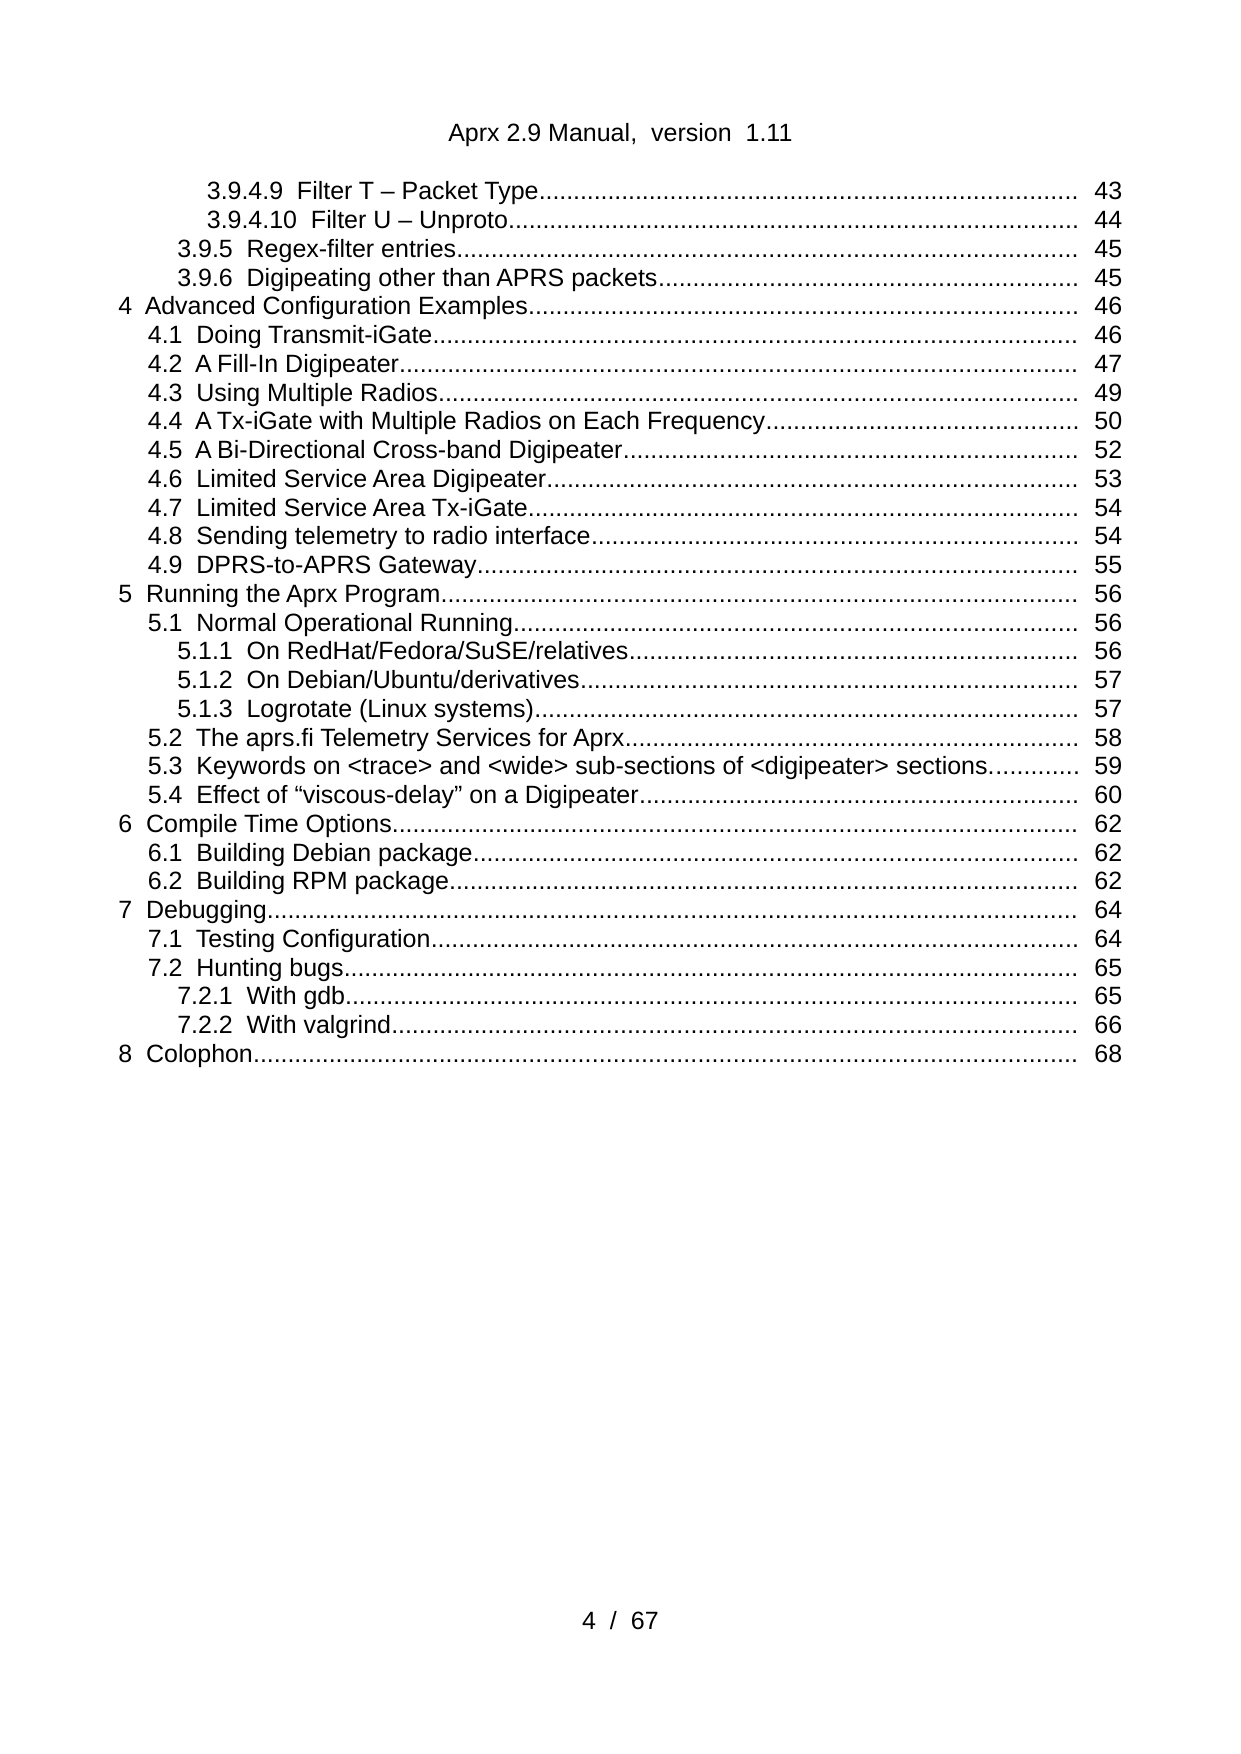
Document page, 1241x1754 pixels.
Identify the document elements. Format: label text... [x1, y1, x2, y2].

text 7.2.2 With valgrind 66 [177, 1010, 1122, 1039]
text 6 Compile Time Options 62 [118, 809, 1122, 838]
text 3.9.4.9 Filter T – Packet Type 43 [207, 176, 1122, 205]
text 5.3 Keywords on <trace> and <wide> sub-sections of <digipeater> sections. 59 [148, 751, 1122, 780]
text 4.3 Using Multiple Radios 49 [148, 378, 1122, 406]
text 4 Advanced Configuration Examples 46 [118, 291, 1122, 320]
text 4.6 Limited Service Area Digipeater 53 [148, 464, 1122, 493]
text 4.1 Doing Transmit-iGate 46 [148, 320, 1122, 349]
text 5 Running the Aprx Program 56 [118, 579, 1122, 608]
text 7.1 Testing Configuration 64 [148, 924, 1122, 953]
text 7 Debugging 64 [118, 895, 1122, 924]
text 3.9.4.10 Filter U – Unproto 44 [207, 205, 1122, 234]
text 5.2 The aprs.fi Telemetry Services for Aprx 58 [148, 723, 1122, 751]
text 6.2 Building RPM package 62 [148, 866, 1122, 895]
text 3.9.5 Regex-filter entries 45 [177, 234, 1122, 263]
text 4.9 DPRS-to-APRS Gateway 55 [148, 550, 1122, 579]
text 4.8 Sending telemetry to radio interface 54 [148, 521, 1122, 550]
text 7.2.1 With gdb 65 [177, 981, 1122, 1010]
text 5.1.3 Logrotate (Linux systems) 57 [177, 694, 1122, 723]
text 5.1 Normal Operational Running 56 [148, 608, 1122, 636]
text 4.2 A Fill-In Digipeater 47 [148, 349, 1122, 378]
text 5.4 Effect of “viscous-delay” on a Digipeater 60 [148, 780, 1122, 809]
text 5.1.1 On RedHat/Fedora/SuSE/relatives 56 [177, 636, 1122, 665]
text 8 Colophon 68 [118, 1039, 1122, 1068]
text 4.7 Limited Service Area Tx-iGate 54 [148, 493, 1122, 521]
text 4.5 A Bi-Directional Cross-band Digipeater 52 [148, 435, 1122, 464]
text 4.4 A Tx-iGate with Multiple Radios on Each Frequency 50 [148, 406, 1122, 435]
text 6.1 Building Debian package 62 [148, 838, 1122, 866]
text 7.2 Hunting bugs 65 [148, 953, 1122, 981]
text 3.9.6 Digipeating other than APRS packets 45 [177, 263, 1122, 291]
text 5.1.2 On Debian/Ubuntu/derivatives 57 [177, 665, 1122, 694]
